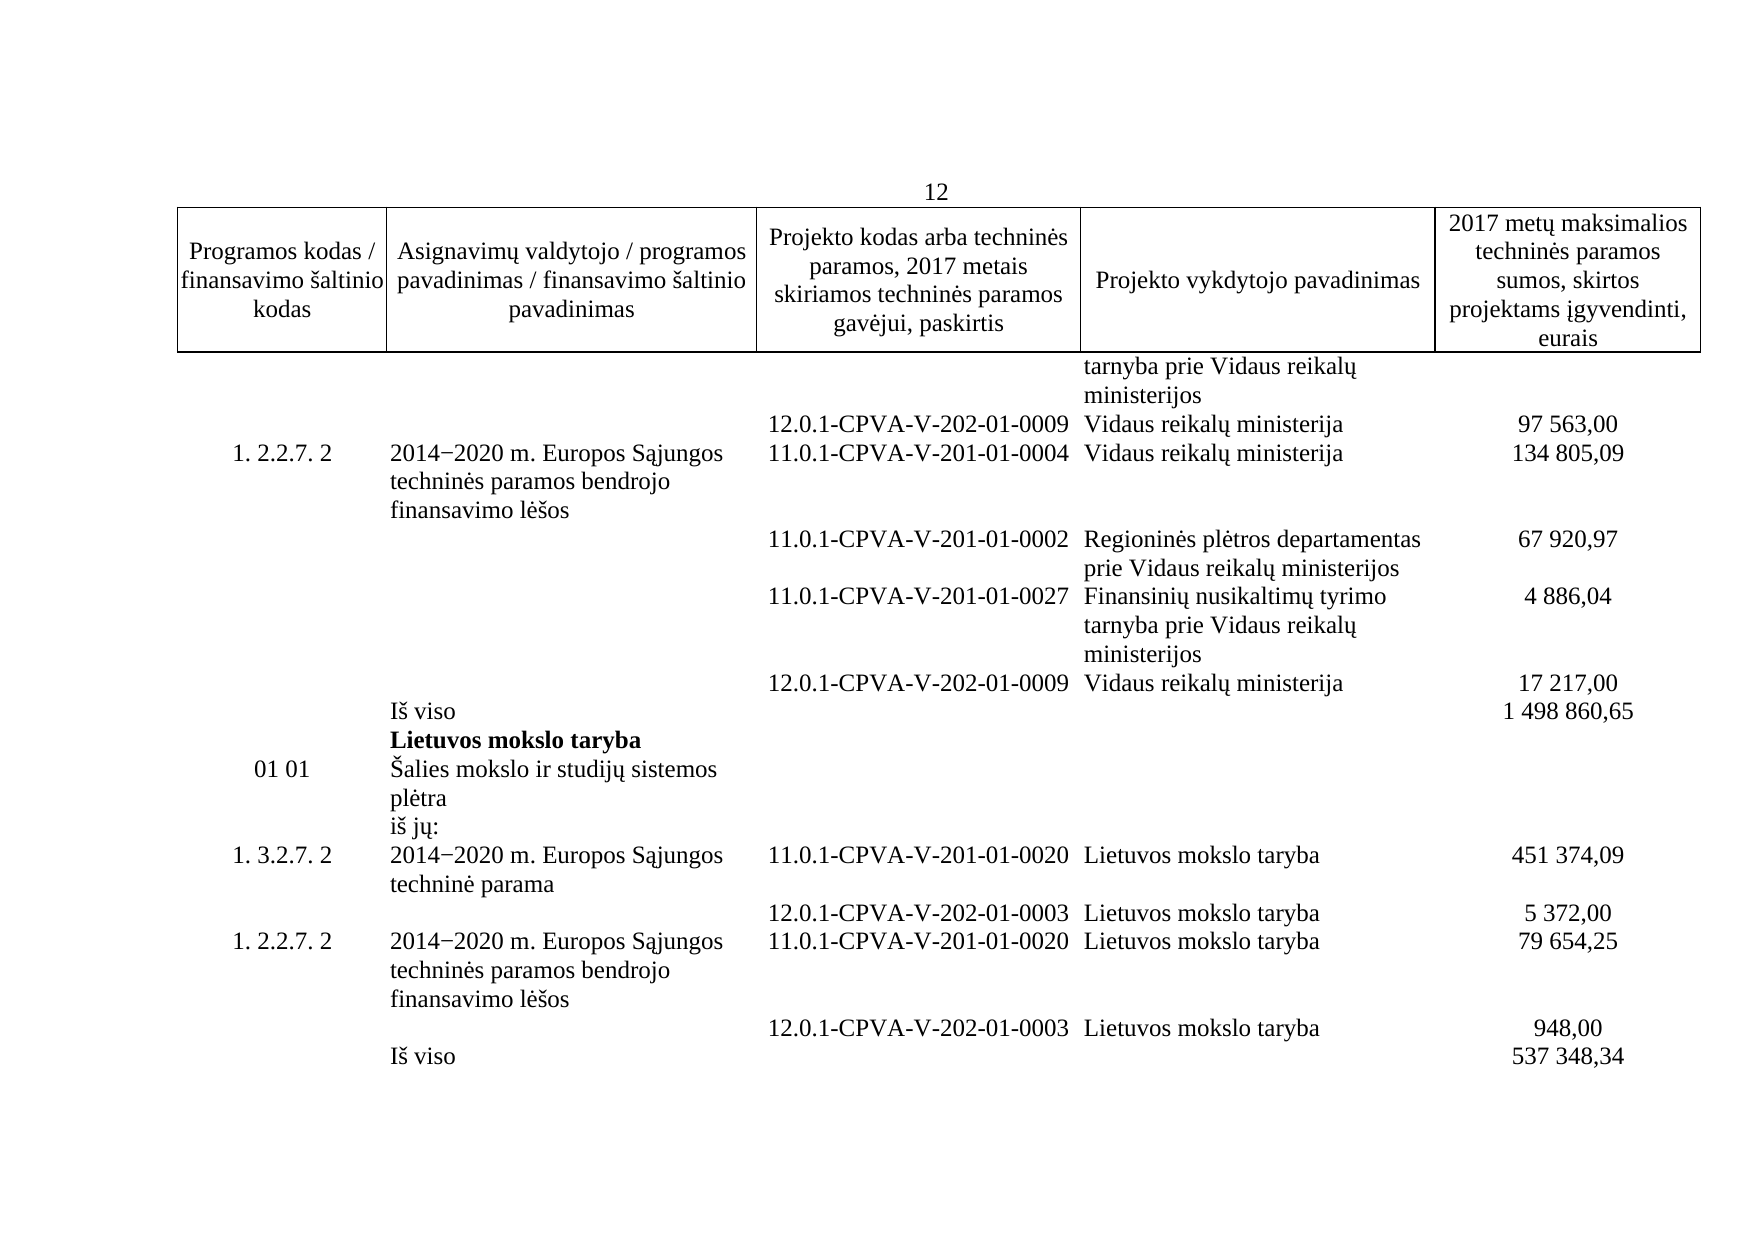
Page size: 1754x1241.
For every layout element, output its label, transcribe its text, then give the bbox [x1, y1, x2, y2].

table_cell 12.0.1-CPVA-V-202-01-0003 [756, 898, 1081, 926]
table_cell 12.0.1-CPVA-V-202-01-0003 [756, 1013, 1081, 1041]
table_cell 2014−2020 m. Europos Sąjungos techninė parama [387, 840, 756, 898]
table_cell [177, 1041, 387, 1070]
table_cell Vidaus reikalų ministerija [1081, 409, 1435, 438]
table_cell [177, 581, 387, 668]
table_header Asignavimų valdytojo / programos pavadinimas / finansavimo šaltinio pavadinimas [387, 208, 756, 351]
table_cell 11.0.1-CPVA-V-201-01-0020 [756, 840, 1081, 898]
table_cell Regioninės plėtros departamentas prie Vidaus reikalų ministerijos [1081, 524, 1435, 581]
table_cell Lietuvos mokslo taryba [1081, 926, 1435, 1013]
table_cell 11.0.1-CPVA-V-201-01-0027 [756, 581, 1081, 668]
table_cell [177, 409, 387, 438]
table_cell [1435, 811, 1701, 840]
table_cell 67 920,97 [1435, 524, 1701, 581]
table_cell Lietuvos mokslo taryba [387, 725, 756, 754]
table_cell 5 372,00 [1435, 898, 1701, 926]
table_cell iš jų: [387, 811, 756, 840]
table_cell [1081, 1041, 1435, 1070]
table_cell [1081, 811, 1435, 840]
table_cell [177, 668, 387, 696]
table_cell 1 498 860,65 [1435, 696, 1701, 725]
table_cell 1. 3.2.7. 2 [177, 840, 387, 898]
table_cell 1. 2.2.7. 2 [177, 438, 387, 524]
table_cell 12.0.1-CPVA-V-202-01-0009 [756, 668, 1081, 696]
table_cell [756, 725, 1081, 754]
table_cell 79 654,25 [1435, 926, 1701, 1013]
table_cell Finansinių nusikaltimų tyrimo tarnyba prie Vidaus reikalų ministerijos [1081, 581, 1435, 668]
table_cell [1435, 353, 1701, 409]
table_cell [387, 1013, 756, 1041]
table_cell [1081, 754, 1435, 811]
table_cell 134 805,09 [1435, 438, 1701, 524]
table_cell Lietuvos mokslo taryba [1081, 840, 1435, 898]
table_cell [1435, 754, 1701, 811]
table_cell Lietuvos mokslo taryba [1081, 1013, 1435, 1041]
table_cell [177, 898, 387, 926]
table_cell [177, 696, 387, 725]
table_cell Iš viso [387, 696, 756, 725]
table_cell Lietuvos mokslo taryba [1081, 898, 1435, 926]
table_cell 948,00 [1435, 1013, 1701, 1041]
table_cell Šalies mokslo ir studijų sistemos plėtra [387, 754, 756, 811]
table_cell 01 01 [177, 754, 387, 811]
table_header 2017 metų maksimalios techninės paramos sumos, skirtos projektams įgyvendinti, eurais [1436, 208, 1700, 351]
table_cell [387, 581, 756, 668]
table_cell 11.0.1-CPVA-V-201-01-0004 [756, 438, 1081, 524]
table_cell [756, 754, 1081, 811]
table_cell tarnyba prie Vidaus reikalų ministerijos [1081, 353, 1435, 409]
table_cell [387, 409, 756, 438]
table_cell 11.0.1-CPVA-V-201-01-0002 [756, 524, 1081, 581]
table_cell [756, 696, 1081, 725]
table_cell [387, 353, 756, 409]
table_cell 2014−2020 m. Europos Sąjungos techninės paramos bendrojo finansavimo lėšos [387, 926, 756, 1013]
table_cell 4 886,04 [1435, 581, 1701, 668]
table_cell Vidaus reikalų ministerija [1081, 668, 1435, 696]
table_cell [387, 898, 756, 926]
table_cell [1081, 725, 1435, 754]
table_cell 12.0.1-CPVA-V-202-01-0009 [756, 409, 1081, 438]
table_header Programos kodas / finansavimo šaltinio kodas [178, 208, 386, 351]
table_cell [1435, 725, 1701, 754]
table_cell [177, 353, 387, 409]
table_cell [756, 353, 1081, 409]
table_cell [177, 811, 387, 840]
table_cell Iš viso [387, 1041, 756, 1070]
table_cell [1081, 696, 1435, 725]
table_cell Vidaus reikalų ministerija [1081, 438, 1435, 524]
table_cell 17 217,00 [1435, 668, 1701, 696]
table_cell 2014−2020 m. Europos Sąjungos techninės paramos bendrojo finansavimo lėšos [387, 438, 756, 524]
table_header Projekto vykdytojo pavadinimas [1081, 208, 1434, 351]
table_cell [756, 811, 1081, 840]
table_cell 1. 2.2.7. 2 [177, 926, 387, 1013]
table_cell [387, 668, 756, 696]
table_cell [177, 1013, 387, 1041]
table_cell 11.0.1-CPVA-V-201-01-0020 [756, 926, 1081, 1013]
table_header Projekto kodas arba techninės paramos, 2017 metais skiriamos techninės paramos gavėjui, paskirtis [757, 208, 1080, 351]
table_cell [387, 524, 756, 581]
table_cell 451 374,09 [1435, 840, 1701, 898]
table_cell [177, 524, 387, 581]
table_cell 97 563,00 [1435, 409, 1701, 438]
table_cell 537 348,34 [1435, 1041, 1701, 1070]
table_cell [756, 1041, 1081, 1070]
table_cell [177, 725, 387, 754]
